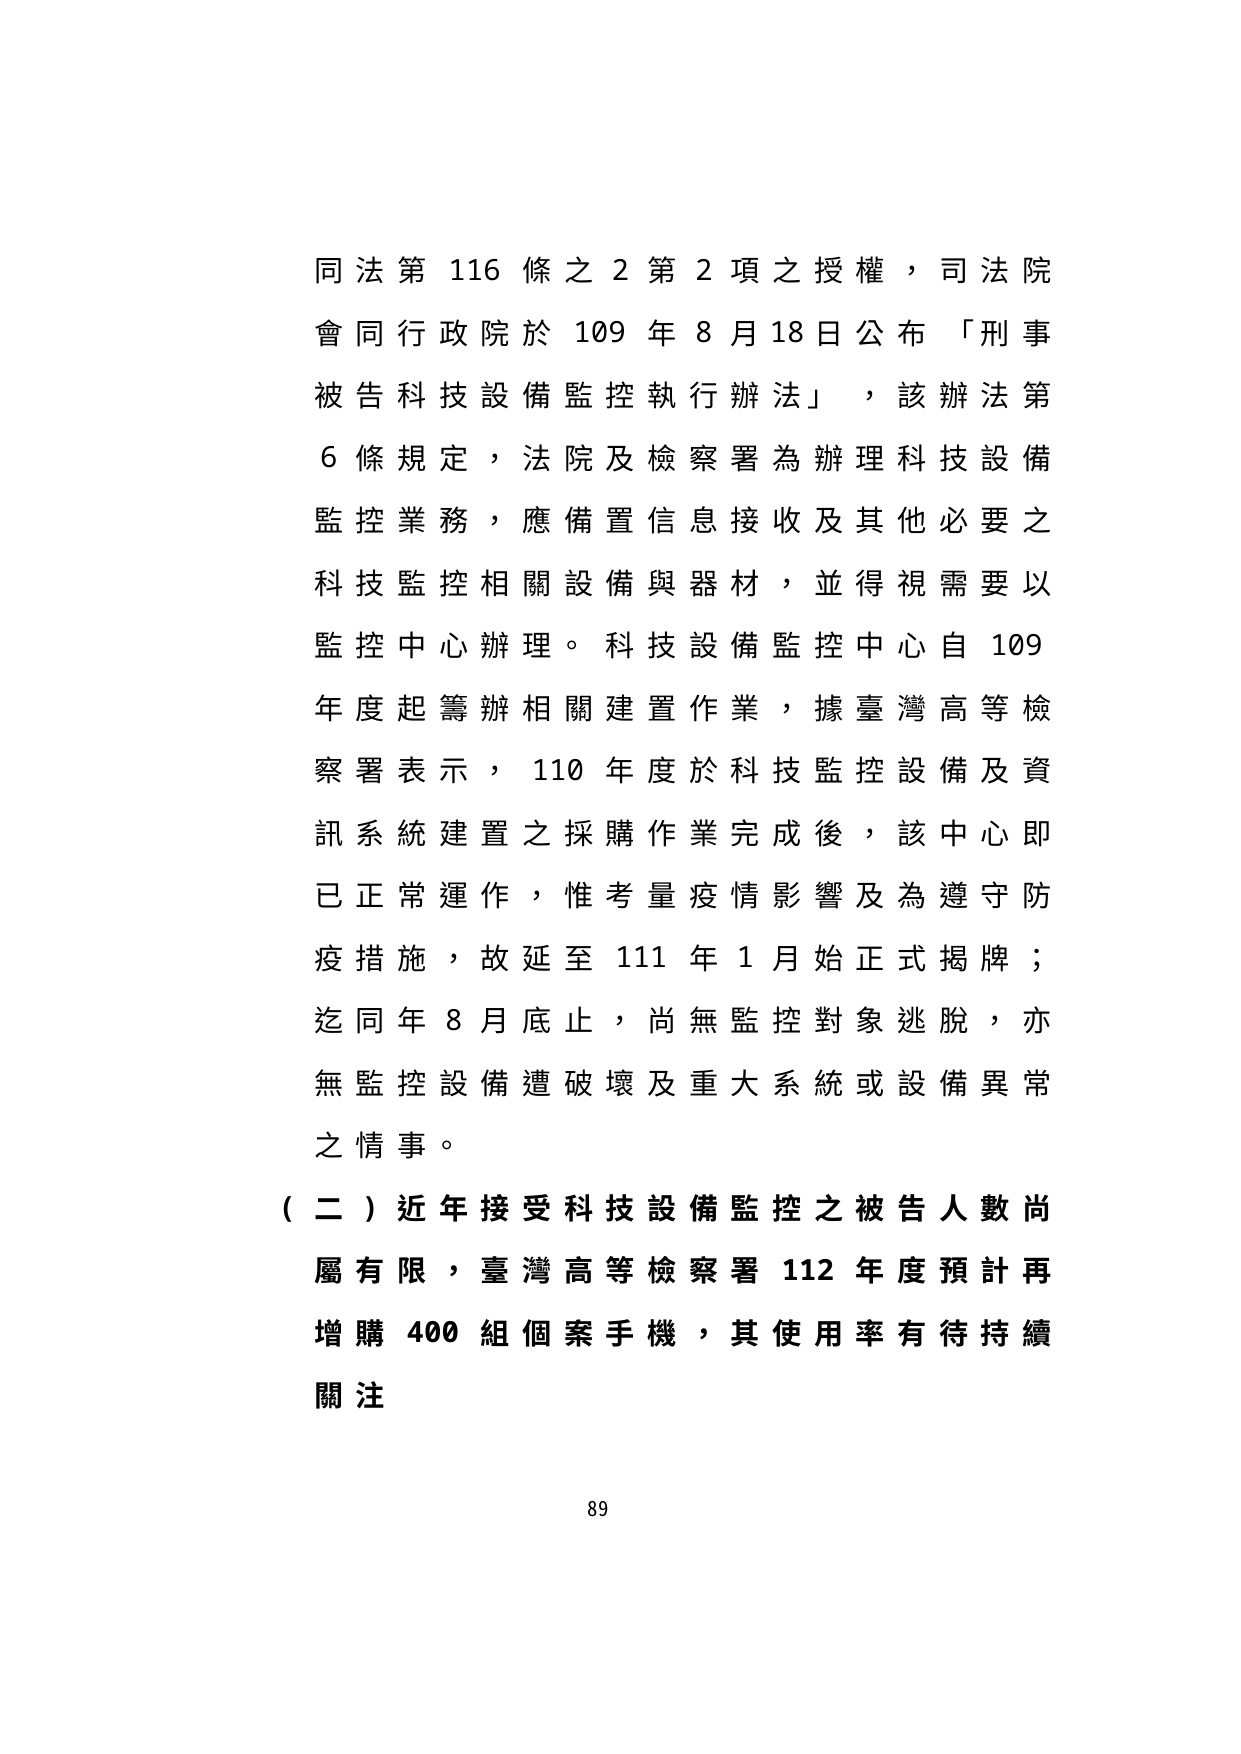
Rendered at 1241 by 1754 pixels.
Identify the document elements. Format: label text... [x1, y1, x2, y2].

text (二)近年接受科技設備監控之被告人數尚屬有限，臺灣高等檢察署112年度預計再增購400組個案手機，其使用率有待持續關注 [242, 1165, 1058, 1415]
text 同法第116條之2第2項之授權，司法院會同行政院於109年8月18日公布「刑事被告科技設備監控執行辦法」，該辦法第6條規定，法院及檢察署為辦理科技設備監控業務，應備置信息接收及其他必要之科技監控相關設備與器材，並得視需要以監控中心辦理。科技設備監控中心自109年度起籌辦相關建置作業，據臺灣高等檢察署表示，110年度於科技監控設備及資訊系統建置之採購作業完成後，該中心即已正常運作，惟考量疫情影響及為遵守防疫措施，故延至111年1月始正式揭牌；迄同年8月底止，尚無監控對象逃脫，亦無監控設備遭破壞及重大系統或設備異常之情事。 [271, 227, 1058, 1165]
